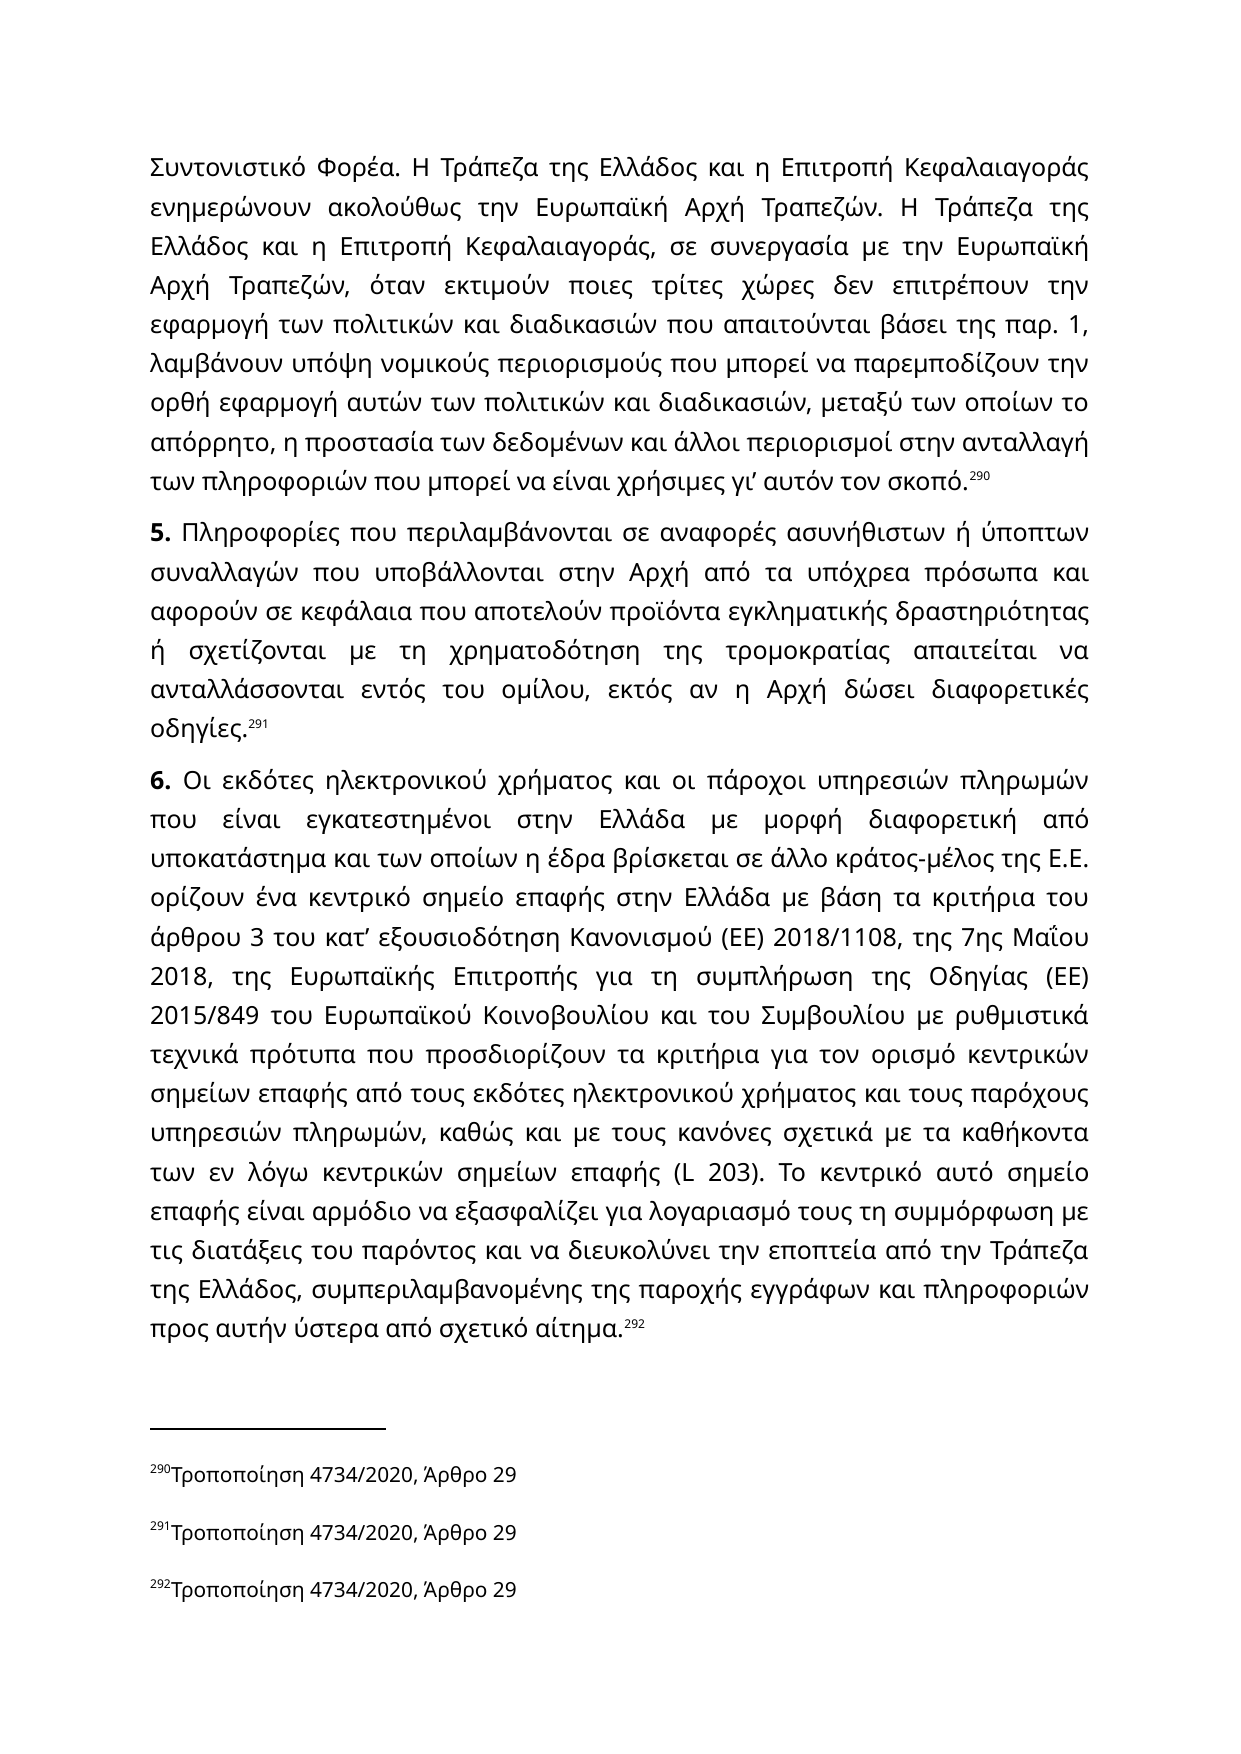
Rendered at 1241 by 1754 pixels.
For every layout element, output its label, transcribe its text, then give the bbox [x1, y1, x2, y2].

text 5. Πληροφορίες που περιλαμβάνονται σε αναφορές ασυνήθιστων ή ύποπτων συναλλαγών που υποβάλλονται στην Αρχή από τα υπόχρεα πρόσωπα και αφορούν σε κεφάλαια που αποτελούν προϊόντα εγκληματικής δραστηριότητας ή σχετίζονται με τη χρηματοδότηση της τρομοκρατίας απαιτείται να ανταλλάσσονται εντός του ομίλου, εκτός αν η Αρχή δώσει διαφορετικές οδηγίες. [150, 515, 1090, 745]
text 6. Οι εκδότες ηλεκτρονικού χρήματος και οι πάροχοι υπηρεσιών πληρωμών που είναι εγκατεστημένοι στην Ελλάδα με μορφή διαφορετική από υποκατάστημα και των οποίων η έδρα βρίσκεται σε άλλο κράτος-μέλος της Ε.Ε. ορίζουν ένα κεντρικό σημείο επαφής στην Ελλάδα με βάση τα κριτήρια του άρθρου 3 του κατ’ εξουσιοδότηση Κανονισμού (ΕΕ) 2018/1108, της 7ης Μαΐου 2018, της Ευρωπαϊκής Επιτροπής για τη συμπλήρωση της Οδηγίας (ΕΕ) 2015/849 του Ευρωπαϊκού Κοινοβουλίου και του Συμβουλίου με ρυθμιστικά τεχνικά πρότυπα που προσδιορίζουν τα κριτήρια για τον ορισμό κεντρικών σημείων επαφής από τους εκδότες ηλεκτρονικού χρήματος και τους παρόχους υπηρεσιών πληρωμών, καθώς και με τους κανόνες σχετικά με τα καθήκοντα των εν λόγω κεντρικών σημείων επαφής (L 203). Το κεντρικό αυτό σημείο επαφής είναι αρμόδιο να εξασφαλίζει για λογαριασμό τους τη συμμόρφωση με τις διατάξεις του παρόντος και να διευκολύνει την εποπτεία από την Τράπεζα της Ελλάδος, συμπεριλαμβανομένης της παροχής εγγράφων και πληροφοριών προς αυτήν ύστερα από σχετικό αίτημα. [150, 762, 1090, 1345]
text Τροποποίηση 4734/2020, Άρθρο 29 [150, 1576, 1090, 1604]
text Συντονιστικό Φορέα. Η Τράπεζα της Ελλάδος και η Επιτροπή Κεφαλαιαγοράς ενημερώνουν ακολούθως την Ευρωπαϊκή Αρχή Τραπεζών. Η Τράπεζα της Ελλάδος και η Επιτροπή Κεφαλαιαγοράς, σε συνεργασία με την Ευρωπαϊκή Αρχή Τραπεζών, όταν εκτιμούν ποιες τρίτες χώρες δεν επιτρέπουν την εφαρμογή των πολιτικών και διαδικασιών που απαιτούνται βάσει της παρ. 1, λαμβάνουν υπόψη νομικούς περιορισμούς που μπορεί να παρεμποδίζουν την ορθή εφαρμογή αυτών των πολιτικών και διαδικασιών, μεταξύ των οποίων το απόρρητο, η προστασία των δεδομένων και άλλοι περιορισμοί στην ανταλλαγή των πληροφοριών που μπορεί να είναι χρήσιμες γι’ αυτόν τον σκοπό. [150, 150, 1090, 497]
text Τροποποίηση 4734/2020, Άρθρο 29 [150, 1460, 1090, 1489]
text Τροποποίηση 4734/2020, Άρθρο 29 [150, 1518, 1090, 1546]
